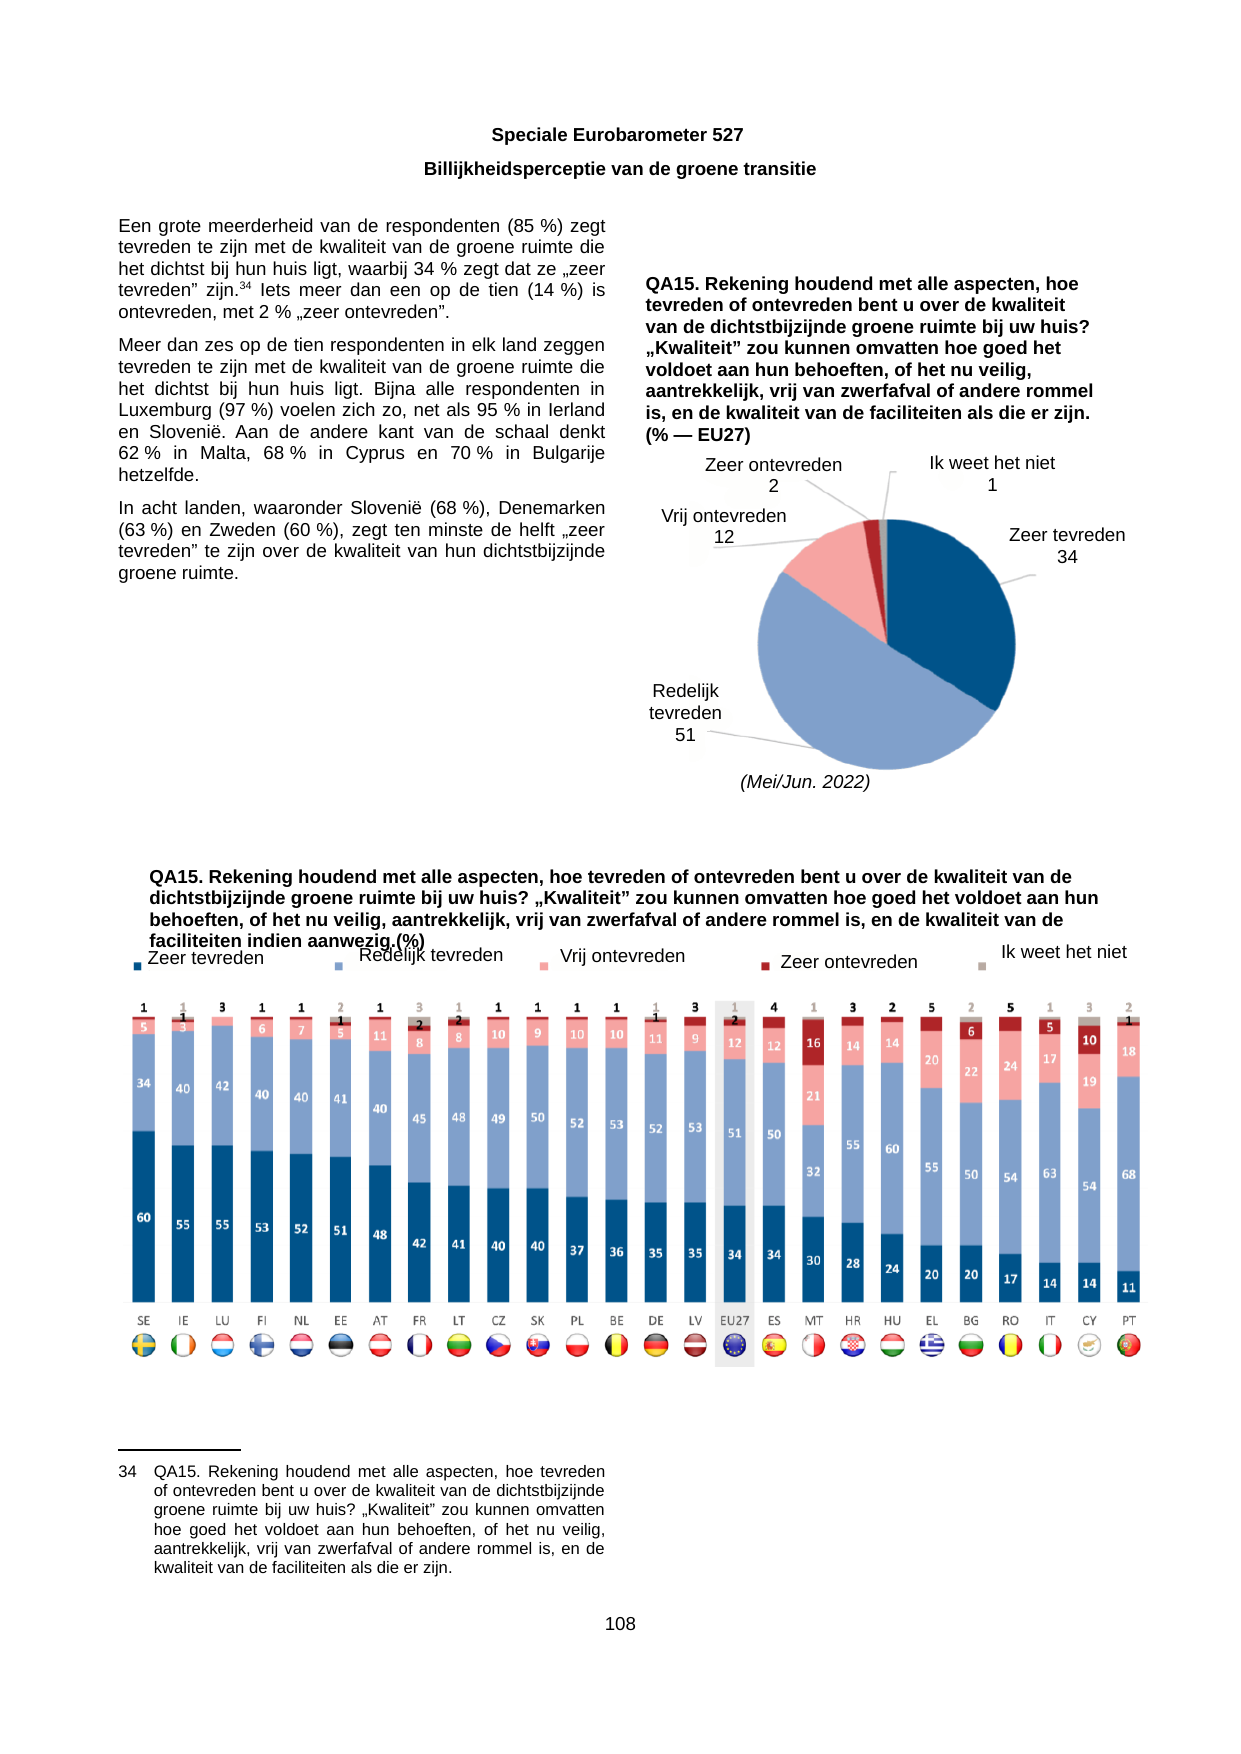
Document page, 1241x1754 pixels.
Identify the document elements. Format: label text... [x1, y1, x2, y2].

picture [123, 985, 1149, 1367]
picture [563, 952, 569, 960]
text Een grote meerderheid van de respondenten (85 %) zegt tevreden te zijn met de kwaliteit van de groene ruimte die het dichtst bij hun huis ligt, waarbij 34 % zegt dat ze „zeer tevreden” zijn. Iets meer dan een op de tien (14 %) is ontevreden, met 2 % „zeer ontevreden”. [118, 214, 605, 322]
text Meer dan zes op de tien respondenten in elk land zeggen tevreden te zijn met de kwaliteit van de groene ruimte die het dichtst bij hun huis ligt. Bijna alle respondenten in Luxemburg (97 %) voelen zich zo, net als 95 % in Ierland en Slovenië. Aan de andere kant van de schaal denkt 62 % in Malta, 68 % in Cyprus en 70 % in Bulgarije hetzelfde. [118, 334, 605, 485]
picture [630, 952, 635, 960]
picture [594, 953, 599, 961]
picture [128, 952, 990, 971]
text QA15. Rekening houdend met alle aspecten, hoe tevreden of ontevreden bent u over de kwaliteit van de dichtstbijzijnde groene ruimte bij uw huis? „Kwaliteit” zou kunnen omvatten hoe goed het voldoet aan hun behoeften, of het nu veilig, aantrekkelijk, vrij van zwerfafval of andere rommel is, en de kwaliteit van de faciliteiten als die er zijn. [118, 1462, 605, 1577]
picture [689, 465, 1045, 777]
text In acht landen, waaronder Slovenië (68 %), Denemarken (63 %) en Zweden (60 %), zegt ten minste de helft „zeer tevreden” te zijn over de kwaliteit van hun dichtstbijzijnde groene ruimte. [118, 497, 605, 583]
